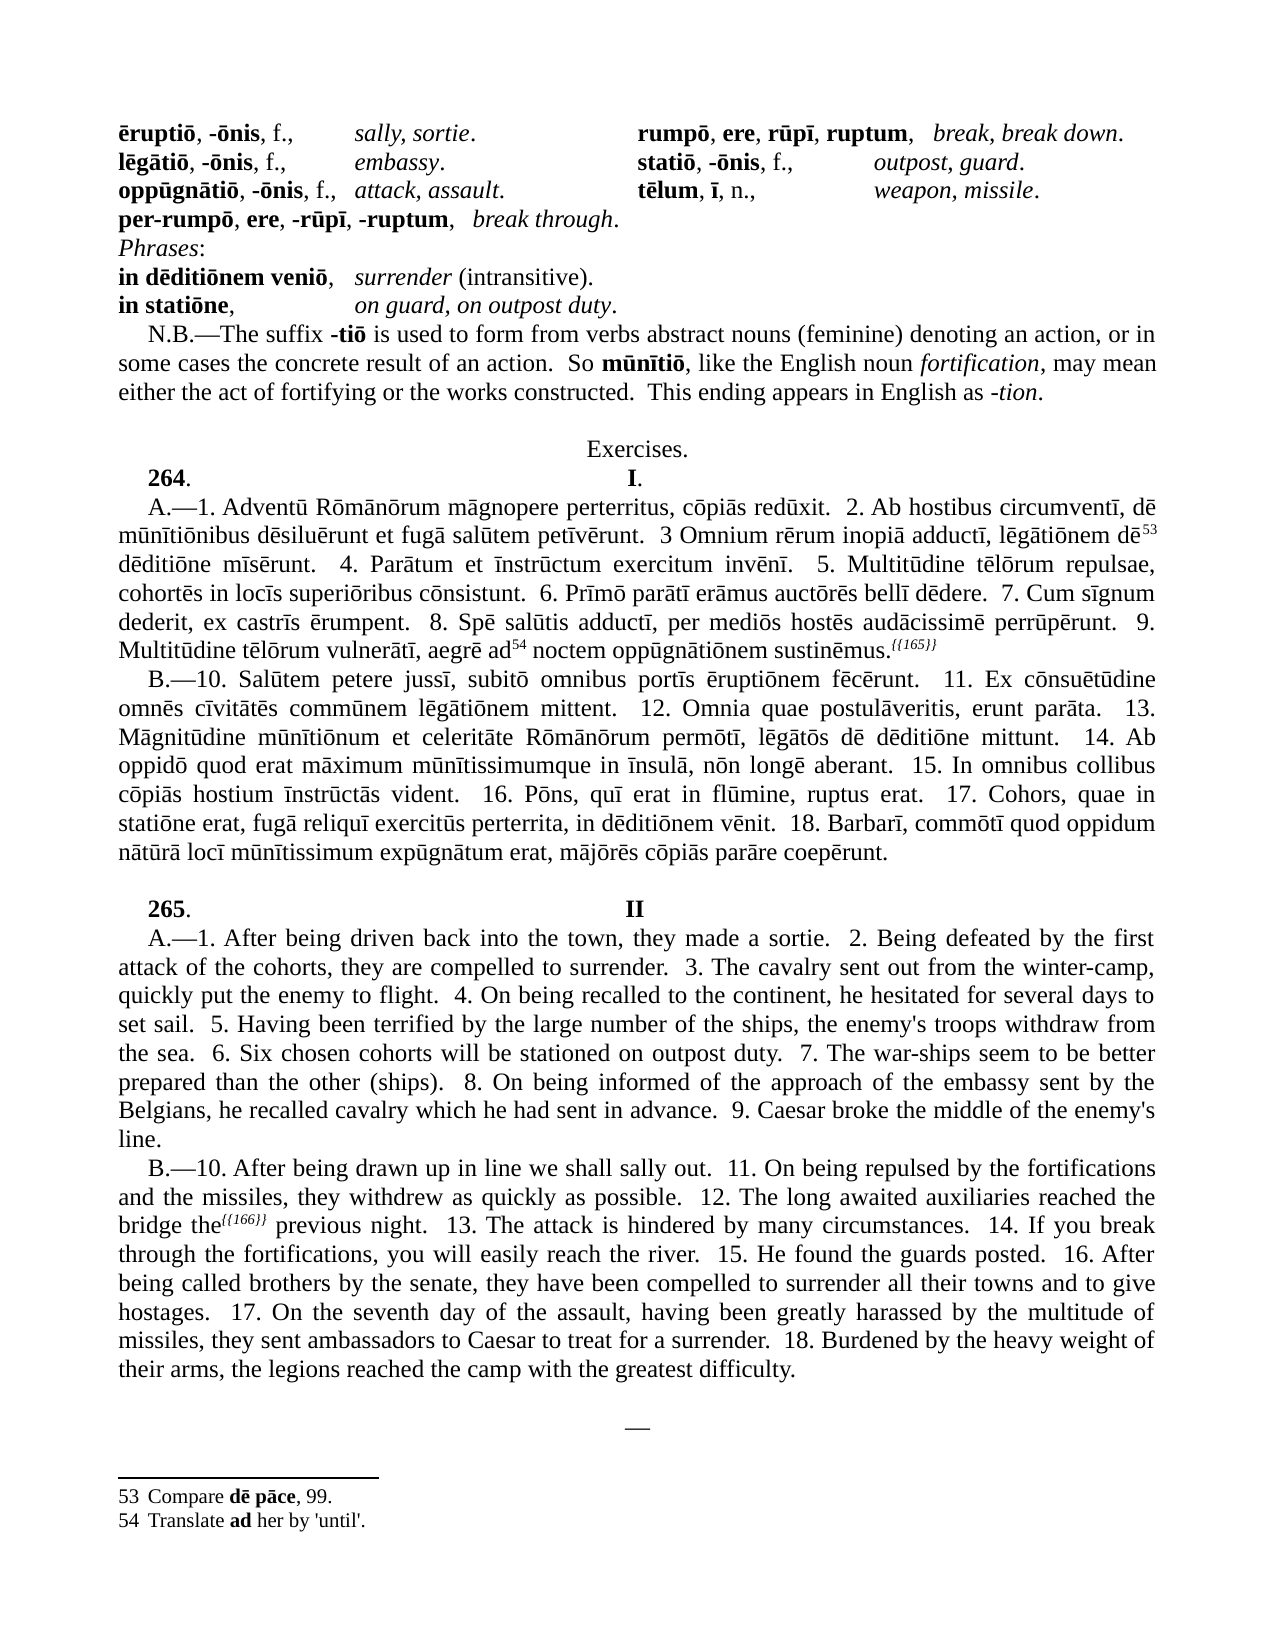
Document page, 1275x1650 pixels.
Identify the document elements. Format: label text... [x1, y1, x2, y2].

text N.B.—The suffix -tiō is used to form from verbs abstract nouns (feminine) denoting an action, or in some cases the concrete result of an action. So mūnītiō, like the English noun fortification, may mean either the act of fortifying or the works constructed. This ending appears in English as -tion. [118, 319, 1157, 406]
text Exercises. [118, 434, 1157, 463]
text 264. I. [118, 463, 1157, 492]
text Translate ad her by 'until'. [118, 1508, 1157, 1532]
text oppūgnātiō, -ōnis, f., attack, assault. [118, 176, 637, 204]
text A.—1. After being driven back into the town, they made a sortie. 2. Being defeated by the first attack of the cohorts, they are compelled to surrender. 3. The cavalry sent out from the winter-camp, quickly put the enemy to flight. 4. On being recalled to the continent, he hesitated for several days to set sail. 5. Having been terrified by the large number of the ships, the enemy's troops withdraw from the sea. 6. Six chosen cohorts will be stationed on outpost duty. 7. The war-ships seem to be better prepared than the other (ships). 8. On being informed of the approach of the embassy sent by the Belgians, he recalled cavalry which he had sent in advance. 9. Caesar broke the middle of the enemy's line. [118, 923, 1157, 1153]
text B.—10. After being drawn up in line we shall sally out. 11. On being repulsed by the fortifications and the missiles, they withdrew as quickly as possible. 12. The long awaited auxiliaries reached the bridge the{{166}} previous night. 13. The attack is hindered by many circumstances. 14. If you break through the fortifications, you will easily reach the river. 15. He found the guards posted. 16. After being called brothers by the senate, they have been compelled to surrender all their towns and to give hostages. 17. On the seventh day of the assault, having been greatly harassed by the multitude of missiles, they sent ambassadors to Caesar to treat for a surrender. 18. Burdened by the heavy weight of their arms, the legions reached the camp with the greatest difficulty. [118, 1153, 1157, 1383]
text A.—1. Adventū Rōmānōrum māgnopere perterritus, cōpiās redūxit. 2. Ab hostibus circumventī, dē mūnītiōnibus dēsiluērunt et fugā salūtem petīvērunt. 3 Omnium rērum inopiā adductī, lēgātiōnem dē dēditiōne mīsērunt. 4. Parātum et īnstrūctum exercitum invēnī. 5. Multitūdine tēlōrum repulsae, cohortēs in locīs superiōribus cōnsistunt. 6. Prīmō parātī erāmus auctōrēs bellī dēdere. 7. Cum sīgnum dederit, ex castrīs ērumpent. 8. Spē salūtis adductī, per mediōs hostēs audācissimē perrūpērunt. 9. Multitūdine tēlōrum vulnerātī, aegrē ad noctem oppūgnātiōnem sustinēmus.{{165}} [118, 492, 1157, 664]
text — [118, 1412, 1157, 1441]
text per-rumpō, ere, -rūpī, -ruptum, break through. [118, 204, 637, 233]
text Phrases: [118, 233, 1157, 262]
text in dēditiōnem veniō, surrender (intransitive). [118, 262, 1157, 291]
text in statiōne, on guard, on outpost duty. [118, 291, 1157, 319]
text B.—10. Salūtem petere jussī, subitō omnibus portīs ēruptiōnem fēcērunt. 11. Ex cōnsuētūdine omnēs cīvitātēs commūnem lēgātiōnem mittent. 12. Omnia quae postulāveritis, erunt parāta. 13. Māgnitūdine mūnītiōnum et celeritāte Rōmānōrum permōtī, lēgātōs dē dēditiōne mittunt. 14. Ab oppidō quod erat māximum mūnītissimumque in īnsulā, nōn longē aberant. 15. In omnibus collibus cōpiās hostium īnstrūctās vident. 16. Pōns, quī erat in flūmine, ruptus erat. 17. Cohors, quae in statiōne erat, fugā reliquī exercitūs perterrita, in dēditiōnem vēnit. 18. Barbarī, commōtī quod oppidum nātūrā locī mūnītissimum expūgnātum erat, mājōrēs cōpiās parāre coepērunt. [118, 664, 1157, 866]
text lēgātiō, -ōnis, f., embassy. [118, 147, 637, 176]
text tēlum, ī, n., weapon, missile. [637, 176, 1157, 204]
text rumpō, ere, rūpī, ruptum, break, break down. [637, 118, 1157, 147]
text 265. II [118, 894, 1157, 923]
text statiō, -ōnis, f., outpost, guard. [637, 147, 1157, 176]
text ēruptiō, -ōnis, f., sally, sortie. [118, 118, 637, 147]
text Compare dē pāce, 99. [118, 1484, 1157, 1508]
